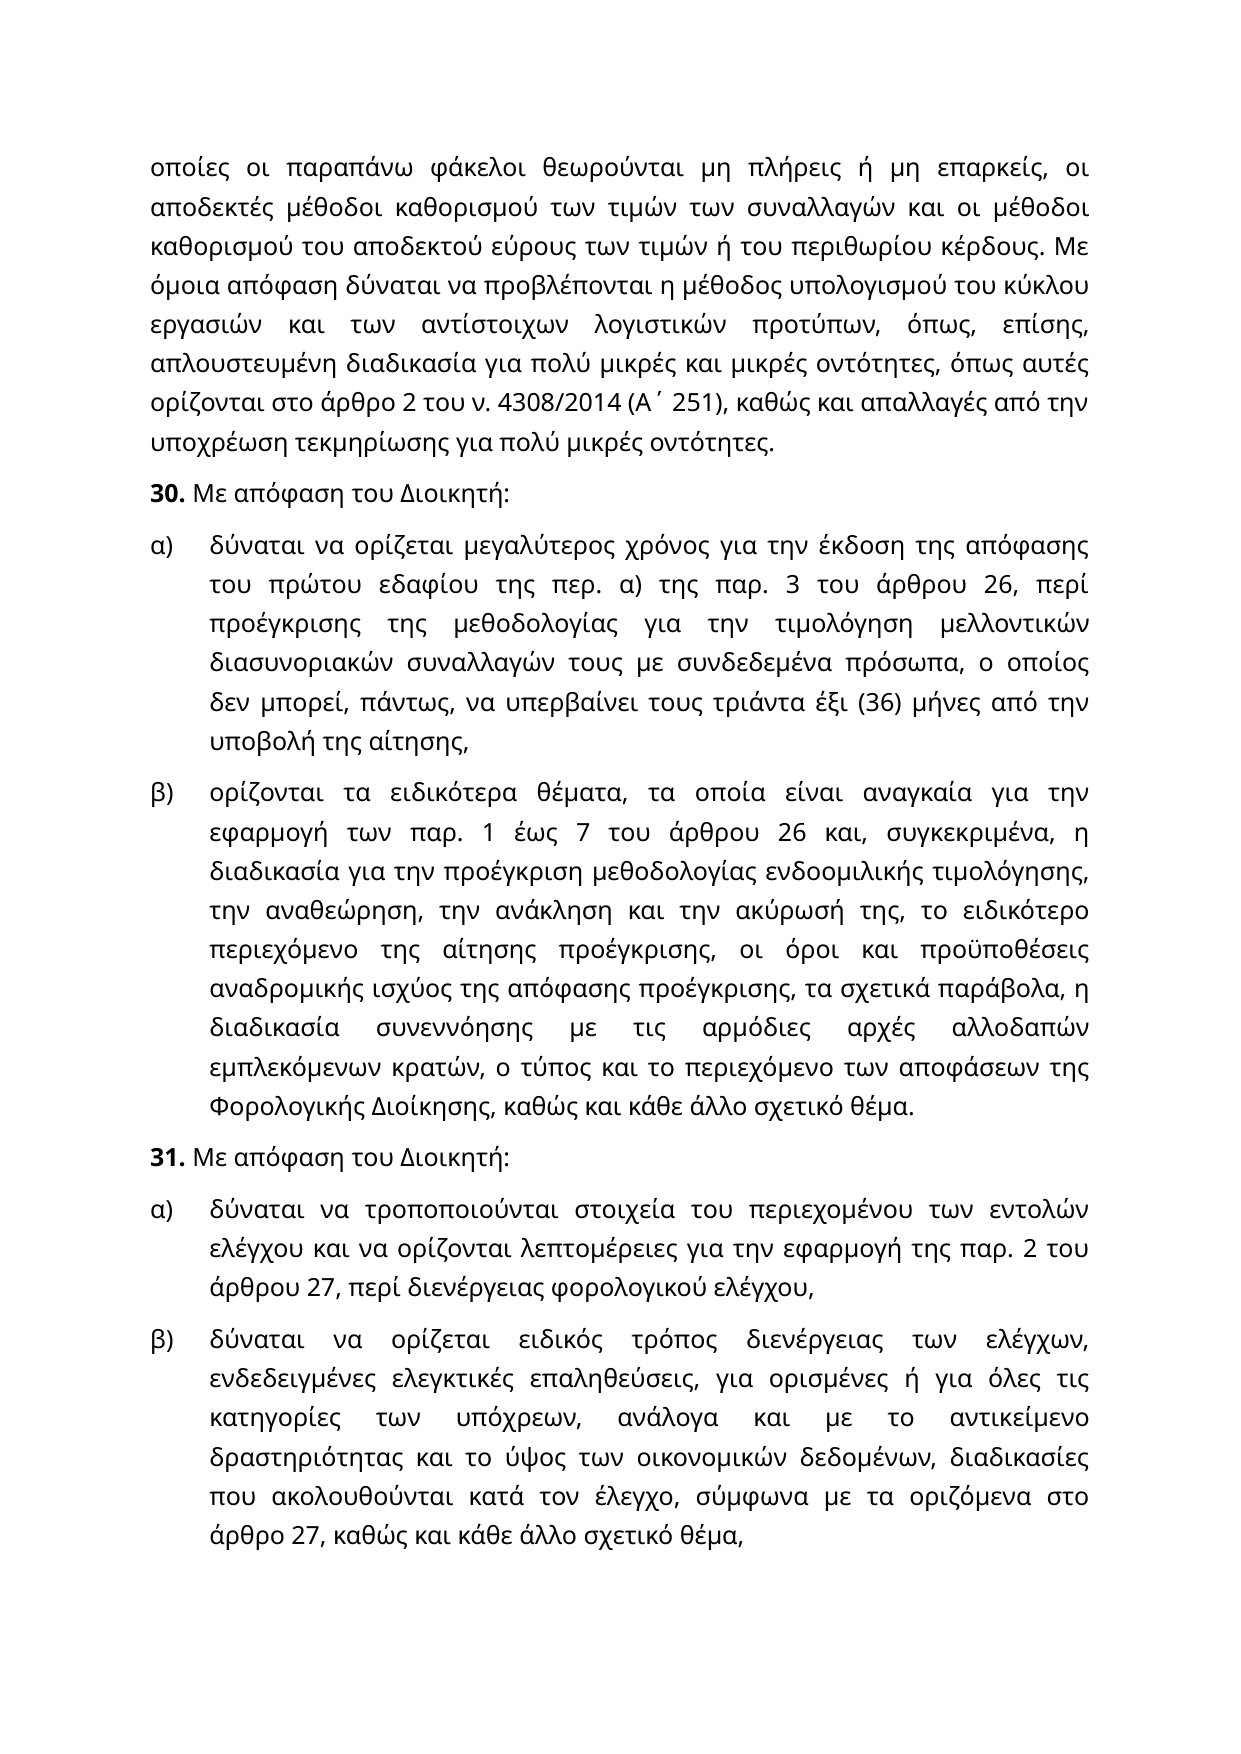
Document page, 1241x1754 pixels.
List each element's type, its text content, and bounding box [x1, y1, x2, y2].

text 30. Με απόφαση του Διοικητή: [150, 476, 1090, 510]
text 31. Με απόφαση του Διοικητή: [150, 1140, 1090, 1174]
list β) δύναται να ορίζεται ειδικός τρόπος διενέργειας των ελέγχων, ενδεδειγμένες ελεγκτικές επαληθεύσεις, για ορισμένες ή για όλες τις κατηγορίες των υπόχρεων, ανάλογα και με το αντικείμενο δραστηριότητας και το ύψος των οικονομικών δεδομένων, διαδικασίες που ακολουθούνται κατά τον έλεγχο, σύμφωνα με τα οριζόμενα στο άρθρο 27, καθώς και κάθε άλλο σχετικό θέμα, [150, 1322, 1090, 1552]
list α) δύναται να ορίζεται μεγαλύτερος χρόνος για την έκδοση της απόφασης του πρώτου εδαφίου της περ. α) της παρ. 3 του άρθρου 26, περί προέγκρισης της μεθοδολογίας για την τιμολόγηση μελλοντικών διασυνοριακών συναλλαγών τους με συνδεδεμένα πρόσωπα, ο οποίος δεν μπορεί, πάντως, να υπερβαίνει τους τριάντα έξι (36) μήνες από την υποβολή της αίτησης, [150, 527, 1090, 757]
text οποίες οι παραπάνω φάκελοι θεωρούνται μη πλήρεις ή μη επαρκείς, οι αποδεκτές μέθοδοι καθορισμού των τιμών των συναλλαγών και οι μέθοδοι καθορισμού του αποδεκτού εύρους των τιμών ή του περιθωρίου κέρδους. Με όμοια απόφαση δύναται να προβλέπονται η μέθοδος υπολογισμού του κύκλου εργασιών και των αντίστοιχων λογιστικών προτύπων, όπως, επίσης, απλουστευμένη διαδικασία για πολύ μικρές και μικρές οντότητες, όπως αυτές ορίζονται στο άρθρο 2 του ν. 4308/2014 (Α΄ 251), καθώς και απαλλαγές από την υποχρέωση τεκμηρίωσης για πολύ μικρές οντότητες. [150, 150, 1090, 458]
list β) ορίζονται τα ειδικότερα θέματα, τα οποία είναι αναγκαία για την εφαρμογή των παρ. 1 έως 7 του άρθρου 26 και, συγκεκριμένα, η διαδικασία για την προέγκριση μεθοδολογίας ενδοομιλικής τιμολόγησης, την αναθεώρηση, την ανάκληση και την ακύρωσή της, το ειδικότερο περιεχόμενο της αίτησης προέγκρισης, οι όροι και προϋποθέσεις αναδρομικής ισχύος της απόφασης προέγκρισης, τα σχετικά παράβολα, η διαδικασία συνεννόησης με τις αρμόδιες αρχές αλλοδαπών εμπλεκόμενων κρατών, ο τύπος και το περιεχόμενο των αποφάσεων της Φορολογικής Διοίκησης, καθώς και κάθε άλλο σχετικό θέμα. [150, 775, 1090, 1122]
list α) δύναται να τροποποιούνται στοιχεία του περιεχομένου των εντολών ελέγχου και να ορίζονται λεπτομέρειες για την εφαρμογή της παρ. 2 του άρθρου 27, περί διενέργειας φορολογικού ελέγχου, [150, 1192, 1090, 1304]
